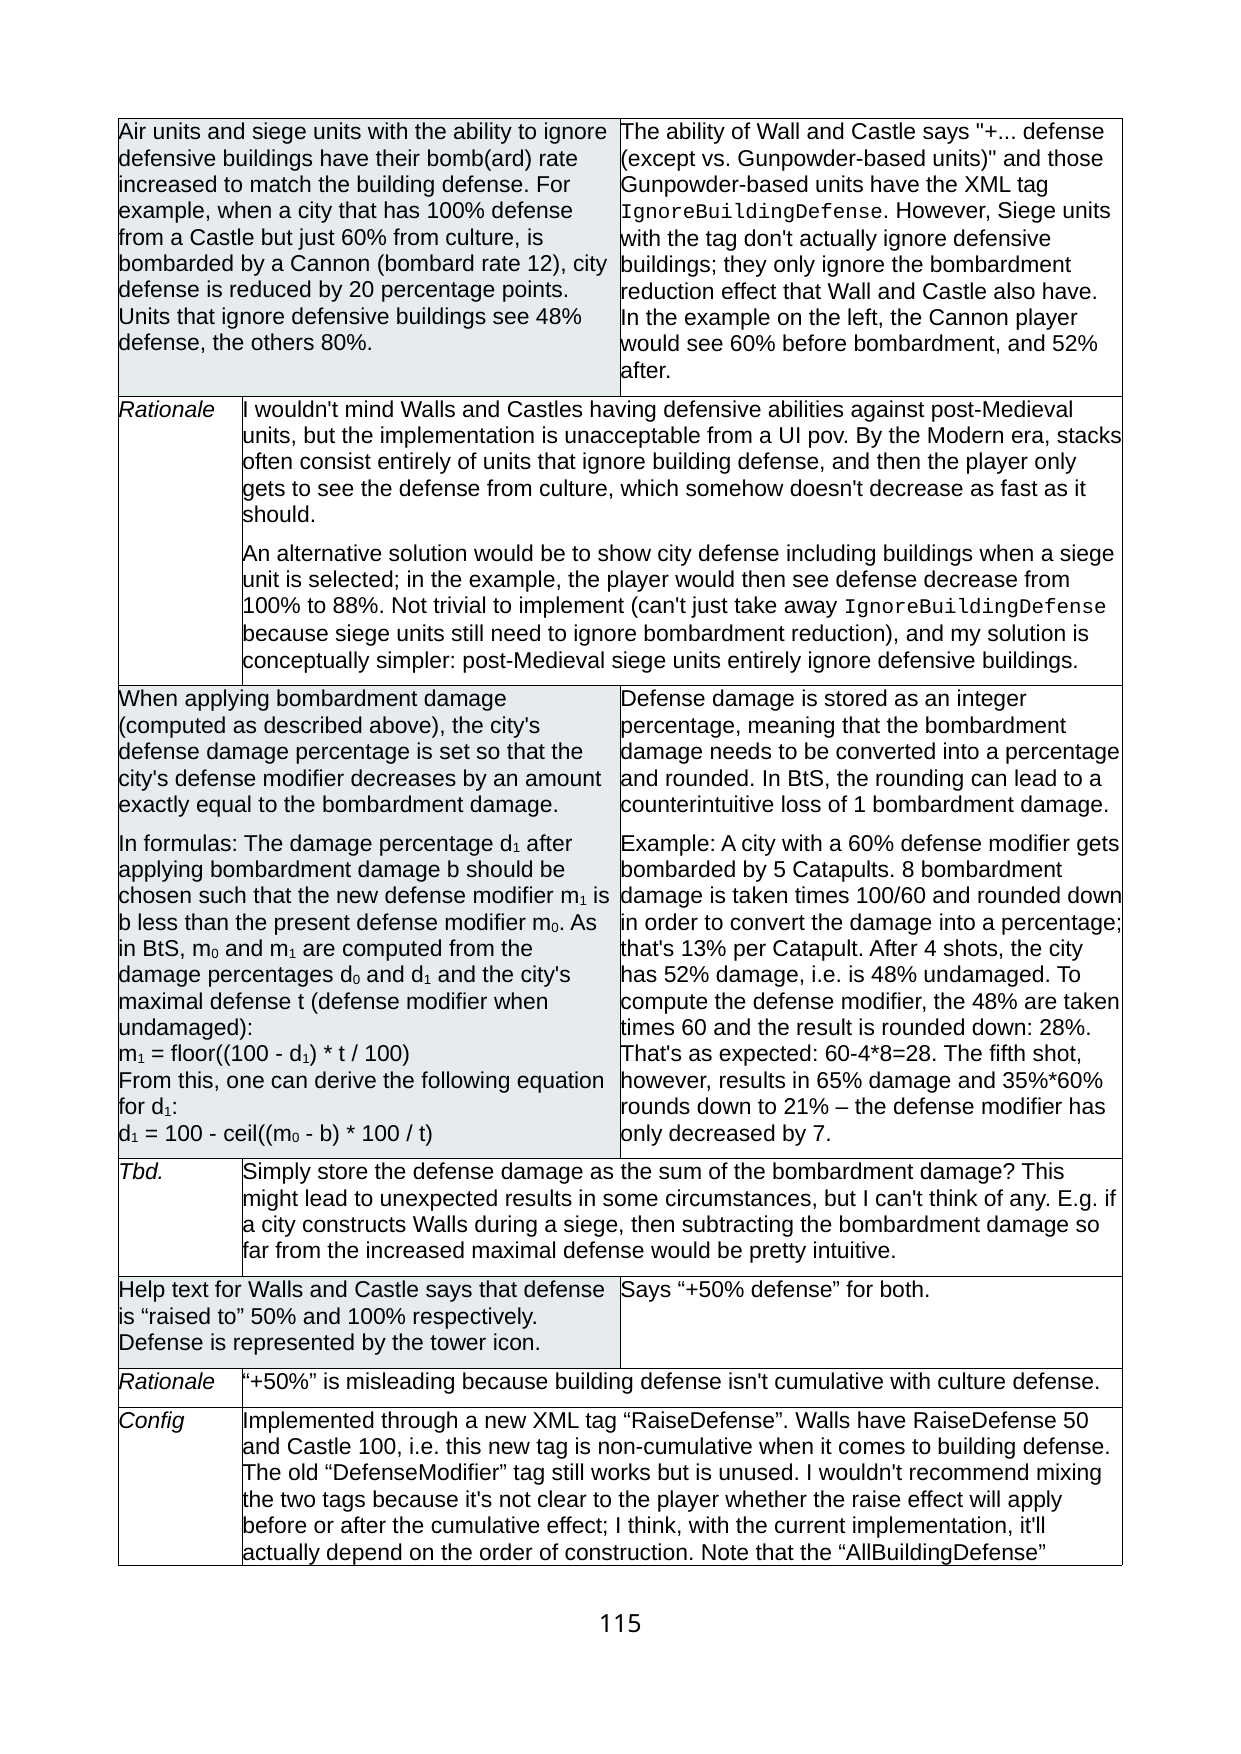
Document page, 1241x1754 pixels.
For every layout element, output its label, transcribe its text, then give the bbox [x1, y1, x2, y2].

table_cell Simply store the defense damage as the sum of the bombardment damage? This might lead to unexpected results in some circumstances, but I can't think of any. E.g. if a city constructs Walls during a siege, then subtracting the bombardment damage so far from the increased maximal defense would be pretty intuitive. [243, 1159, 1122, 1276]
table_cell Help text for Walls and Castle says that defense is “raised to” 50% and 100% respectively. Defense is represented by the tower icon. [119, 1277, 620, 1368]
table_cell Config [119, 1408, 242, 1565]
table_cell I wouldn't mind Walls and Castles having defensive abilities against post-Medieval units, but the implementation is unacceptable from a UI pov. By the Modern era, stacks often consist entirely of units that ignore building defense, and then the player only gets to see the defense from culture, which somehow doesn't decrease as fast as it should. An alternative solution would be to show city defense including buildings when a siege unit is selected; in the example, the player would then see defense decrease from 100% to 88%. Not trivial to implement (can't just take away IgnoreBuildingDefense because siege units still need to ignore bombardment reduction), and my solution is conceptually simpler: post-Medieval siege units entirely ignore defensive buildings. [243, 397, 1122, 685]
table_cell Rationale [119, 397, 242, 685]
table_cell When applying bombardment damage (computed as described above), the city's defense damage percentage is set so that the city's defense modifier decreases by an amount exactly equal to the bombardment damage. In formulas: The damage percentage d1 after applying bombardment damage b should be chosen such that the new defense modifier m1 is b less than the present defense modifier m0. As in BtS, m0 and m1 are computed from the damage percentages d0 and d1 and the city's maximal defense t (defense modifier when undamaged): m1 = floor((100 - d1) * t / 100) From this, one can derive the following equation for d1: d1 = 100 - ceil((m0 - b) * 100 / t) [119, 686, 620, 1158]
table_cell The ability of Wall and Castle says "+... defense (except vs. Gunpowder-based units)" and those Gunpowder-based units have the XML tag IgnoreBuildingDefense. However, Siege units with the tag don't actually ignore defensive buildings; they only ignore the bombardment reduction effect that Wall and Castle also have. In the example on the left, the Cannon player would see 60% before bombardment, and 52% after. [621, 119, 1122, 396]
table_cell “+50%” is misleading because building defense isn't cumulative with culture defense. [243, 1369, 1122, 1407]
table_cell Air units and siege units with the ability to ignore defensive buildings have their bomb(ard) rate increased to match the building defense. For example, when a city that has 100% defense from a Castle but just 60% from culture, is bombarded by a Cannon (bombard rate 12), city defense is reduced by 20 percentage points. Units that ignore defensive buildings see 48% defense, the others 80%. [119, 119, 620, 396]
table_cell Rationale [119, 1369, 242, 1407]
table_cell Implemented through a new XML tag “RaiseDefense”. Walls have RaiseDefense 50 and Castle 100, i.e. this new tag is non-cumulative when it comes to building defense. The old “DefenseModifier” tag still works but is unused. I wouldn't recommend mixing the two tags because it's not clear to the player whether the raise effect will apply before or after the cumulative effect; I think, with the current implementation, it'll actually depend on the order of construction. Note that the “AllBuildingDefense” [243, 1408, 1122, 1565]
table_cell Defense damage is stored as an integer percentage, meaning that the bombardment damage needs to be converted into a percentage and rounded. In BtS, the rounding can lead to a counterintuitive loss of 1 bombardment damage. Example: A city with a 60% defense modifier gets bombarded by 5 Catapults. 8 bombardment damage is taken times 100/60 and rounded down in order to convert the damage into a percentage; that's 13% per Catapult. After 4 shots, the city has 52% damage, i.e. is 48% undamaged. To compute the defense modifier, the 48% are taken times 60 and the result is rounded down: 28%. That's as expected: 60-4*8=28. The fifth shot, however, results in 65% damage and 35%*60% rounds down to 21% – the defense modifier has only decreased by 7. [621, 686, 1122, 1158]
table_cell Tbd. [119, 1159, 242, 1276]
table_cell Says “+50% defense” for both. [621, 1277, 1122, 1368]
